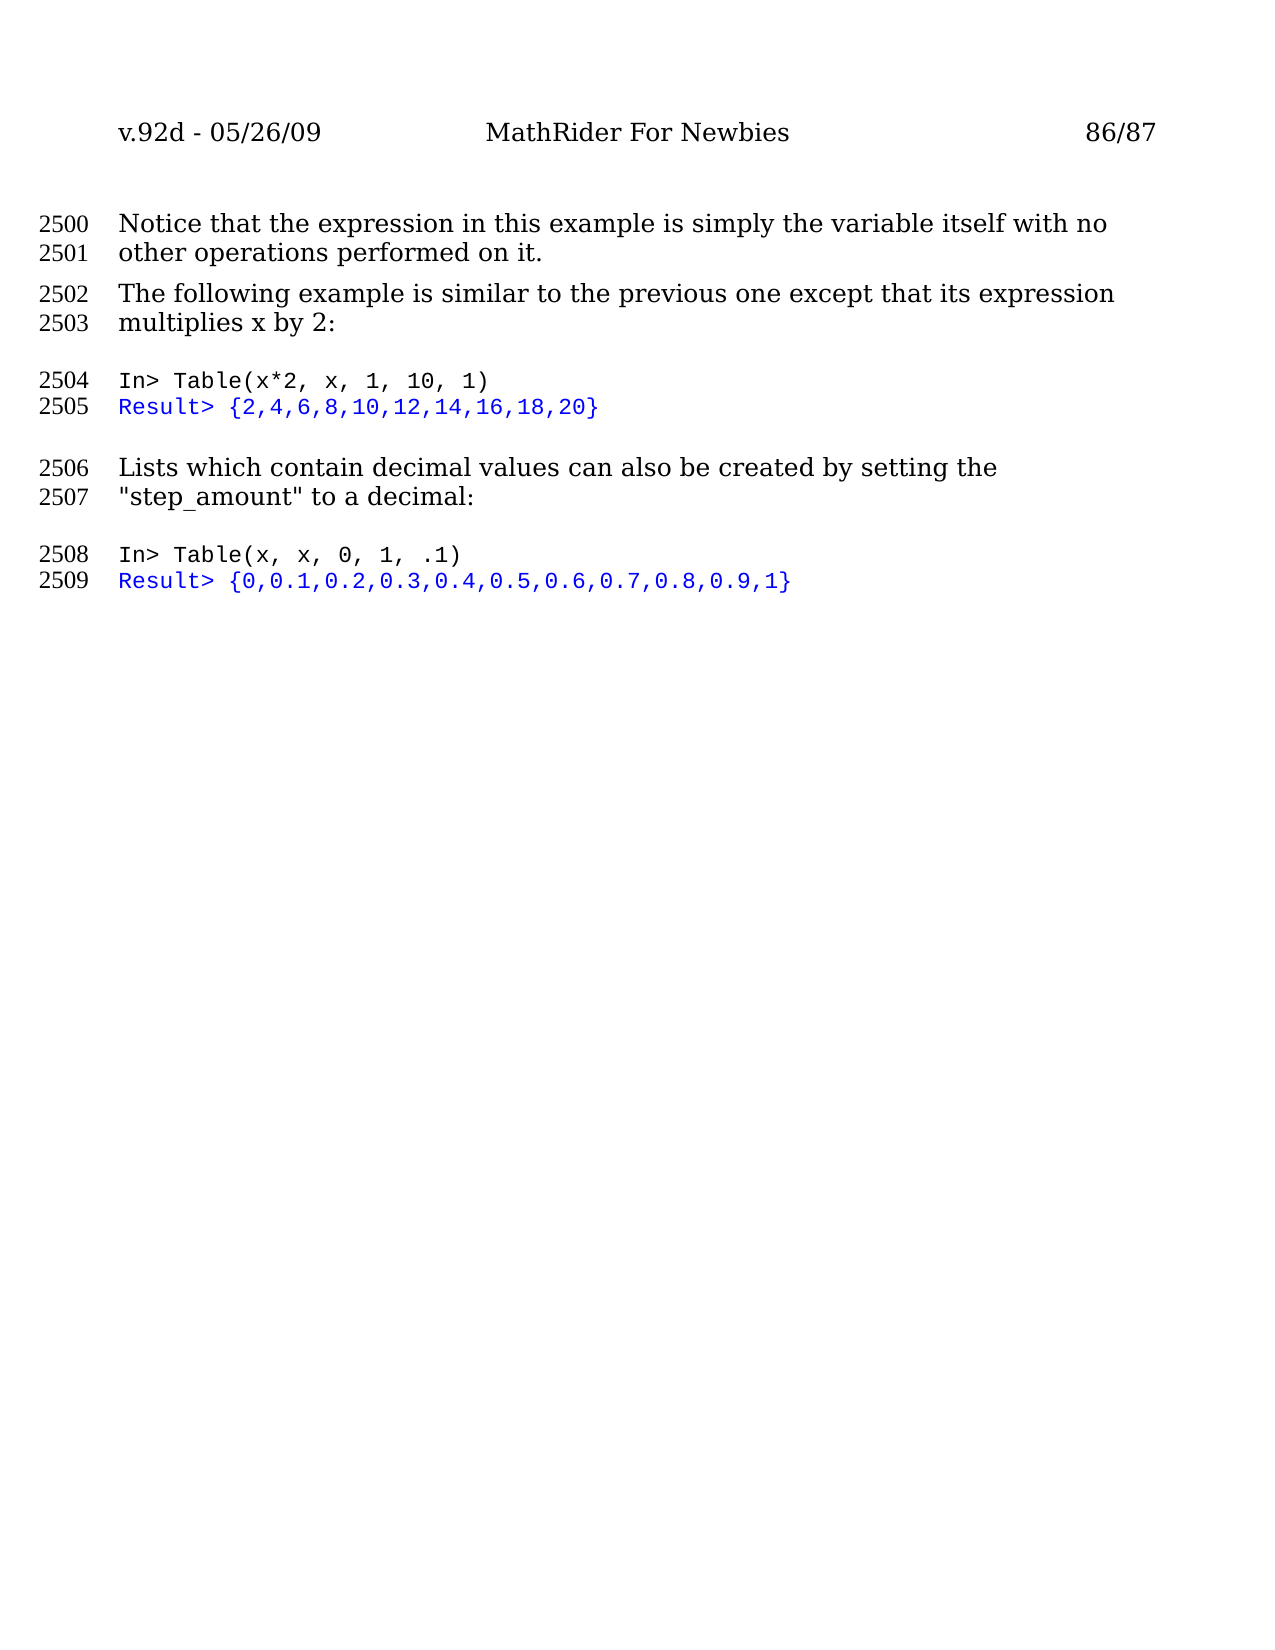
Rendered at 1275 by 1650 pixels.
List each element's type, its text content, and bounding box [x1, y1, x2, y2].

text Lists which contain decimal values can also be created by setting the "step_amount" to a decimal: [118, 453, 1157, 512]
text The following example is similar to the previous one except that its expression multiplies x by 2: [118, 279, 1157, 337]
text In> Table(x*2, x, 1, 10, 1) [118, 369, 1157, 395]
text Result> {0,0.1,0.2,0.3,0.4,0.5,0.6,0.7,0.8,0.9,1} [118, 569, 1157, 596]
text Notice that the expression in this example is simply the variable itself with no other operations performed on it. [118, 209, 1157, 267]
text In> Table(x, x, 0, 1, .1) [118, 544, 1157, 569]
text Result> {2,4,6,8,10,12,14,16,18,20} [118, 395, 1157, 421]
